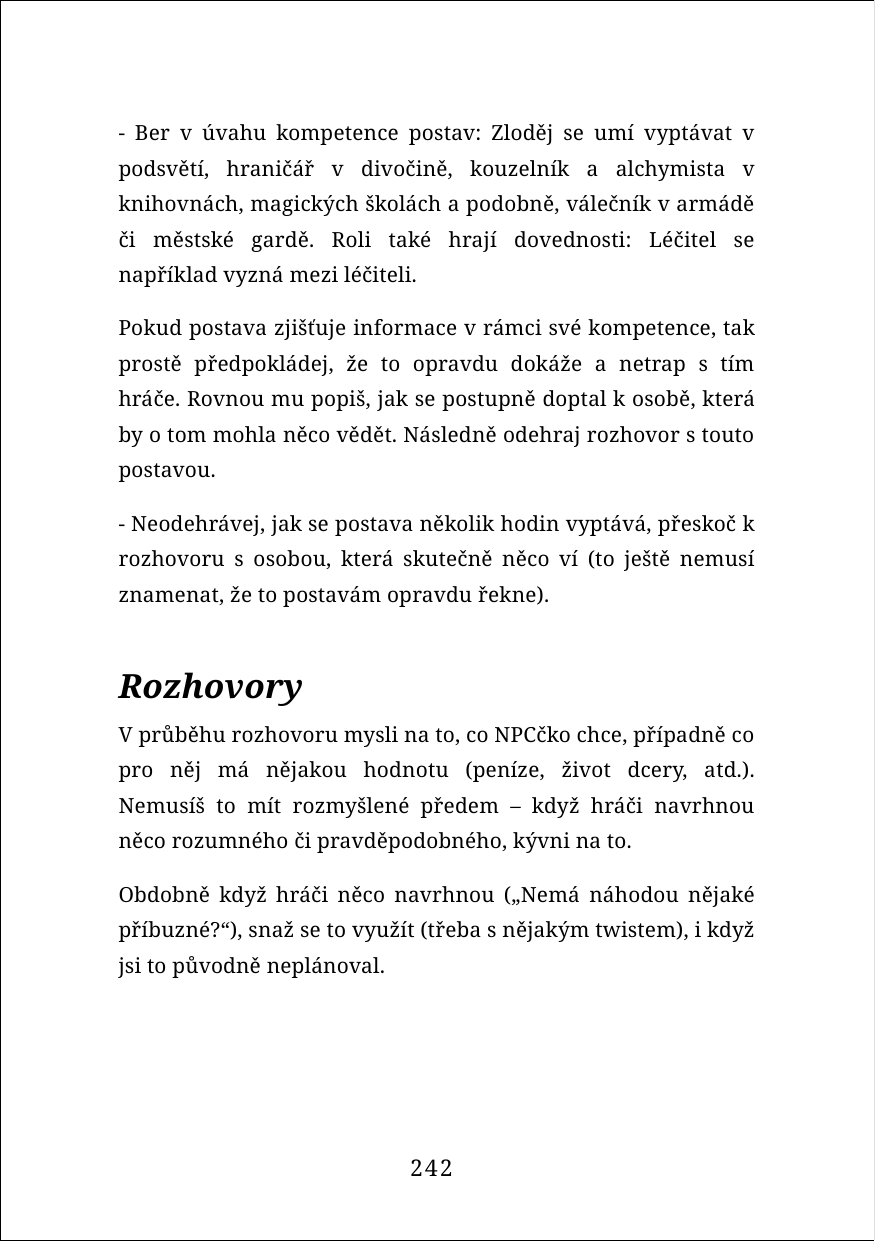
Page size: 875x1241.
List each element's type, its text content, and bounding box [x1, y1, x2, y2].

text V průběhu rozhovoru mysli na to, co NPCčko chce, případně co pro něj má nějakou hodnotu (peníze, život dcery, atd.). Nemusíš to mít rozmyšlené předem – když hráči navrhnou něco rozumného či pravděpodobného, kývni na to. [118, 720, 756, 855]
text Pokud postava zjišťuje informace v rámci své kompetence, tak prostě předpokládej, že to opravdu dokáže a netrap s tím hráče. Rovnou mu popiš, jak se postupně doptal k osobě, která by o tom mohla něco vědět. Následně odehraj rozhovor s touto postavou. [118, 313, 756, 484]
text Obdobně když hráči něco navrhnou („Nemá náhodou nějaké příbuzné?“), snaž se to využít (třeba s nějakým twistem), i když jsi to původně neplánoval. [118, 880, 756, 979]
subtitle Rozhovory [118, 663, 756, 708]
text - Ber v úvahu kompetence postav: Zloděj se umí vyptávat v podsvětí, hraničář v divočině, kouzelník a alchymista v knihovnách, magických školách a podobně, válečník v armádě či městské gardě. Roli také hrají dovednosti: Léčitel se například vyzná mezi léčiteli. [118, 118, 756, 289]
text - Neodehrávej, jak se postava několik hodin vyptává, přeskoč k rozhovoru s osobou, která skutečně něco ví (to ještě nemusí znamenat, že to postavám opravdu řekne). [118, 509, 756, 608]
